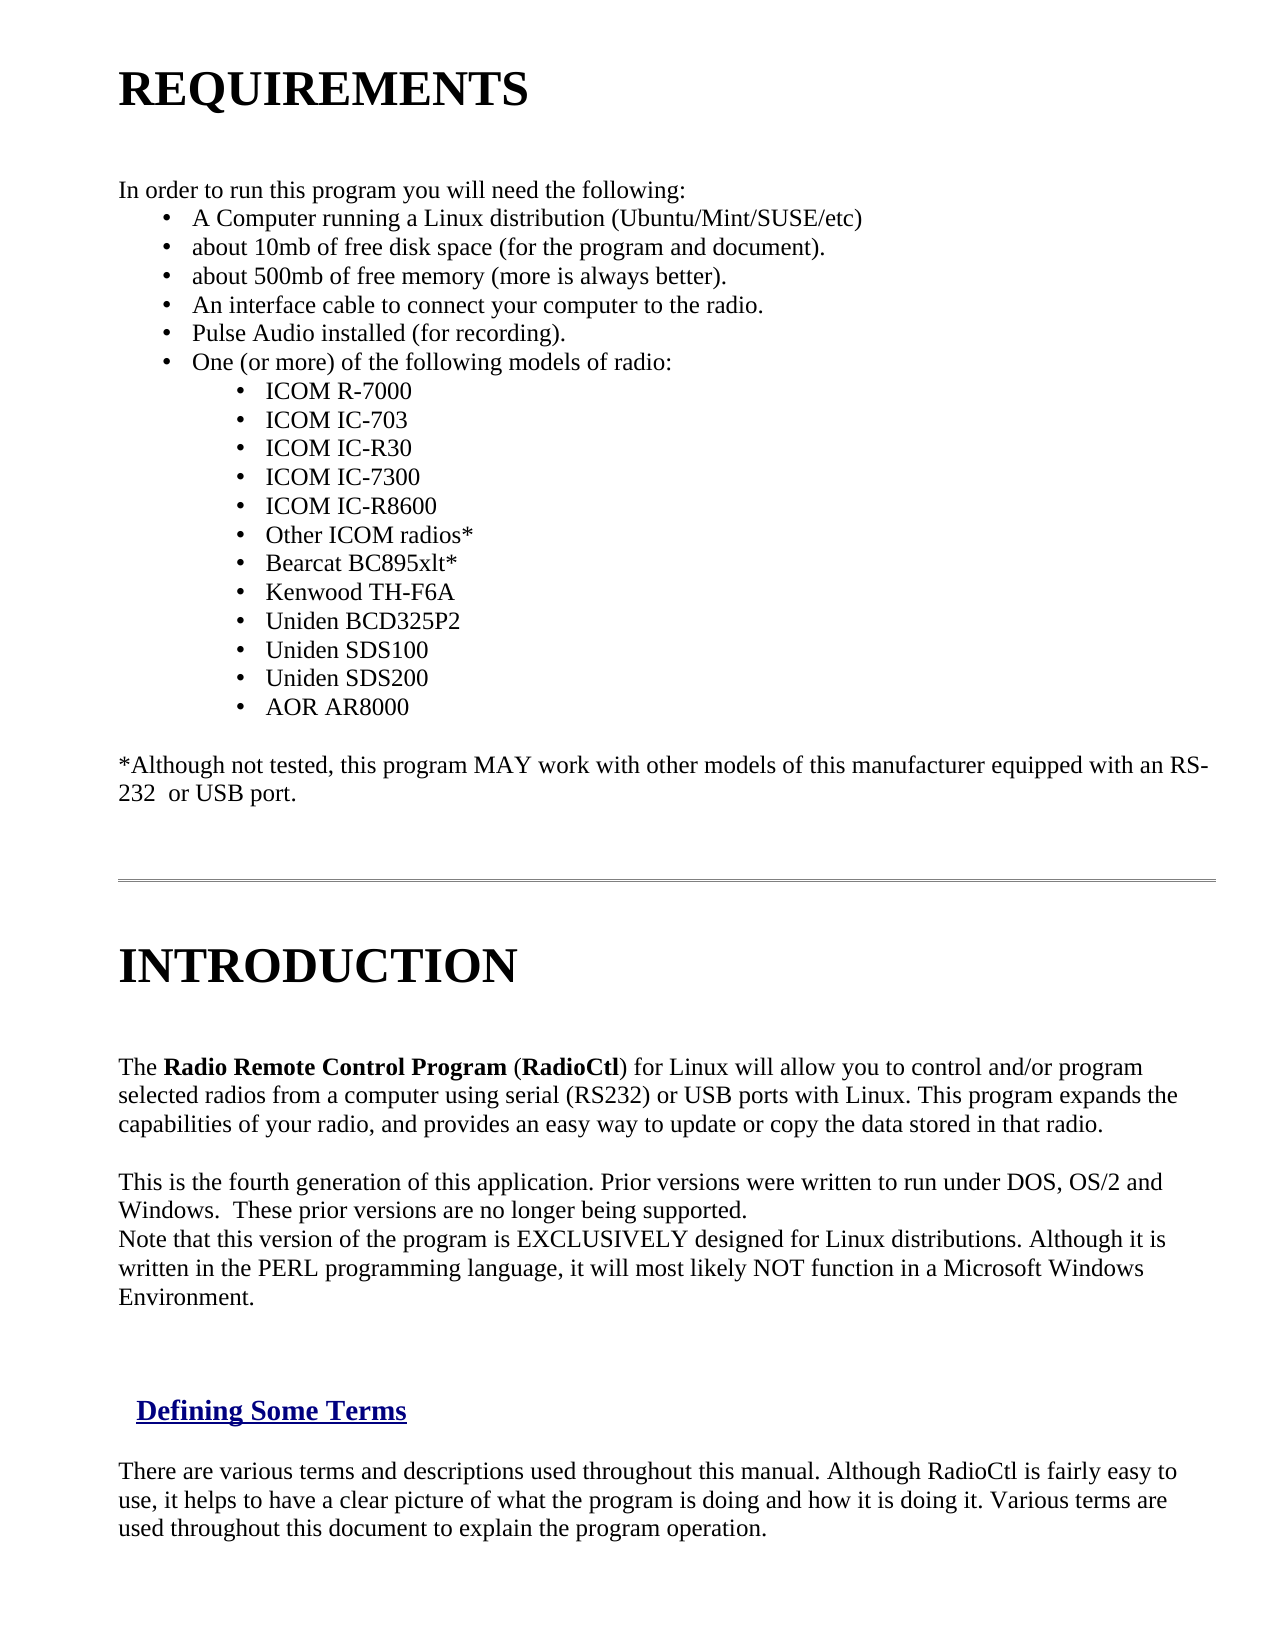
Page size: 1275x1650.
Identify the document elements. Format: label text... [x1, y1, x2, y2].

list Pulse Audio installed (for recording). [162, 318, 1216, 347]
text The Radio Remote Control Program (RadioCtl) for Linux will allow you to control and/or program selected radios from a computer using serial (RS232) or USB ports with Linux. This program expands the capabilities of your radio, and provides an easy way to update or copy the data stored in that radio. [118, 1052, 1216, 1138]
list ICOM IC-7300 [236, 462, 1216, 491]
list Other ICOM radios* [236, 520, 1216, 548]
subtitle INTRODUCTION [118, 936, 1216, 993]
list Uniden BCD325P2 [236, 606, 1216, 635]
text There are various terms and descriptions used throughout this manual. Although RadioCtl is fairly easy to use, it helps to have a clear picture of what the program is doing and how it is doing it. Various terms are used throughout this document to explain the program operation. [118, 1456, 1216, 1542]
list An interface cable to connect your computer to the radio. [162, 290, 1216, 318]
list about 10mb of free disk space (for the program and document). [162, 232, 1216, 261]
list One (or more) of the following models of radio: [162, 347, 1216, 376]
list ICOM IC-703 [236, 405, 1216, 433]
text *Although not tested, this program MAY work with other models of this manufacturer equipped with an RS-232 or USB port. [118, 750, 1216, 807]
text Note that this version of the program is EXCLUSIVELY designed for Linux distributions. Although it is written in the PERL programming language, it will most likely NOT function in a Microsoft Windows Environment. [118, 1224, 1216, 1310]
list Kenwood TH-F6A [236, 577, 1216, 606]
list Uniden SDS100 [236, 635, 1216, 663]
list ICOM R-7000 [236, 376, 1216, 405]
list ICOM IC-R30 [236, 433, 1216, 462]
list AOR AR8000 [236, 692, 1216, 721]
list Uniden SDS200 [236, 663, 1216, 692]
list A Computer running a Linux distribution (Ubuntu/Mint/SUSE/etc) [162, 203, 1216, 232]
list Bearcat BC895xlt* [236, 548, 1216, 577]
text In order to run this program you will need the following: [118, 175, 1216, 203]
subtitle REQUIREMENTS [118, 59, 1216, 117]
subtitle Defining Some Terms [136, 1393, 1216, 1426]
list about 500mb of free memory (more is always better). [162, 261, 1216, 290]
text This is the fourth generation of this application. Prior versions were written to run under DOS, OS/2 and Windows. These prior versions are no longer being supported. [118, 1167, 1216, 1224]
list ICOM IC-R8600 [236, 491, 1216, 520]
